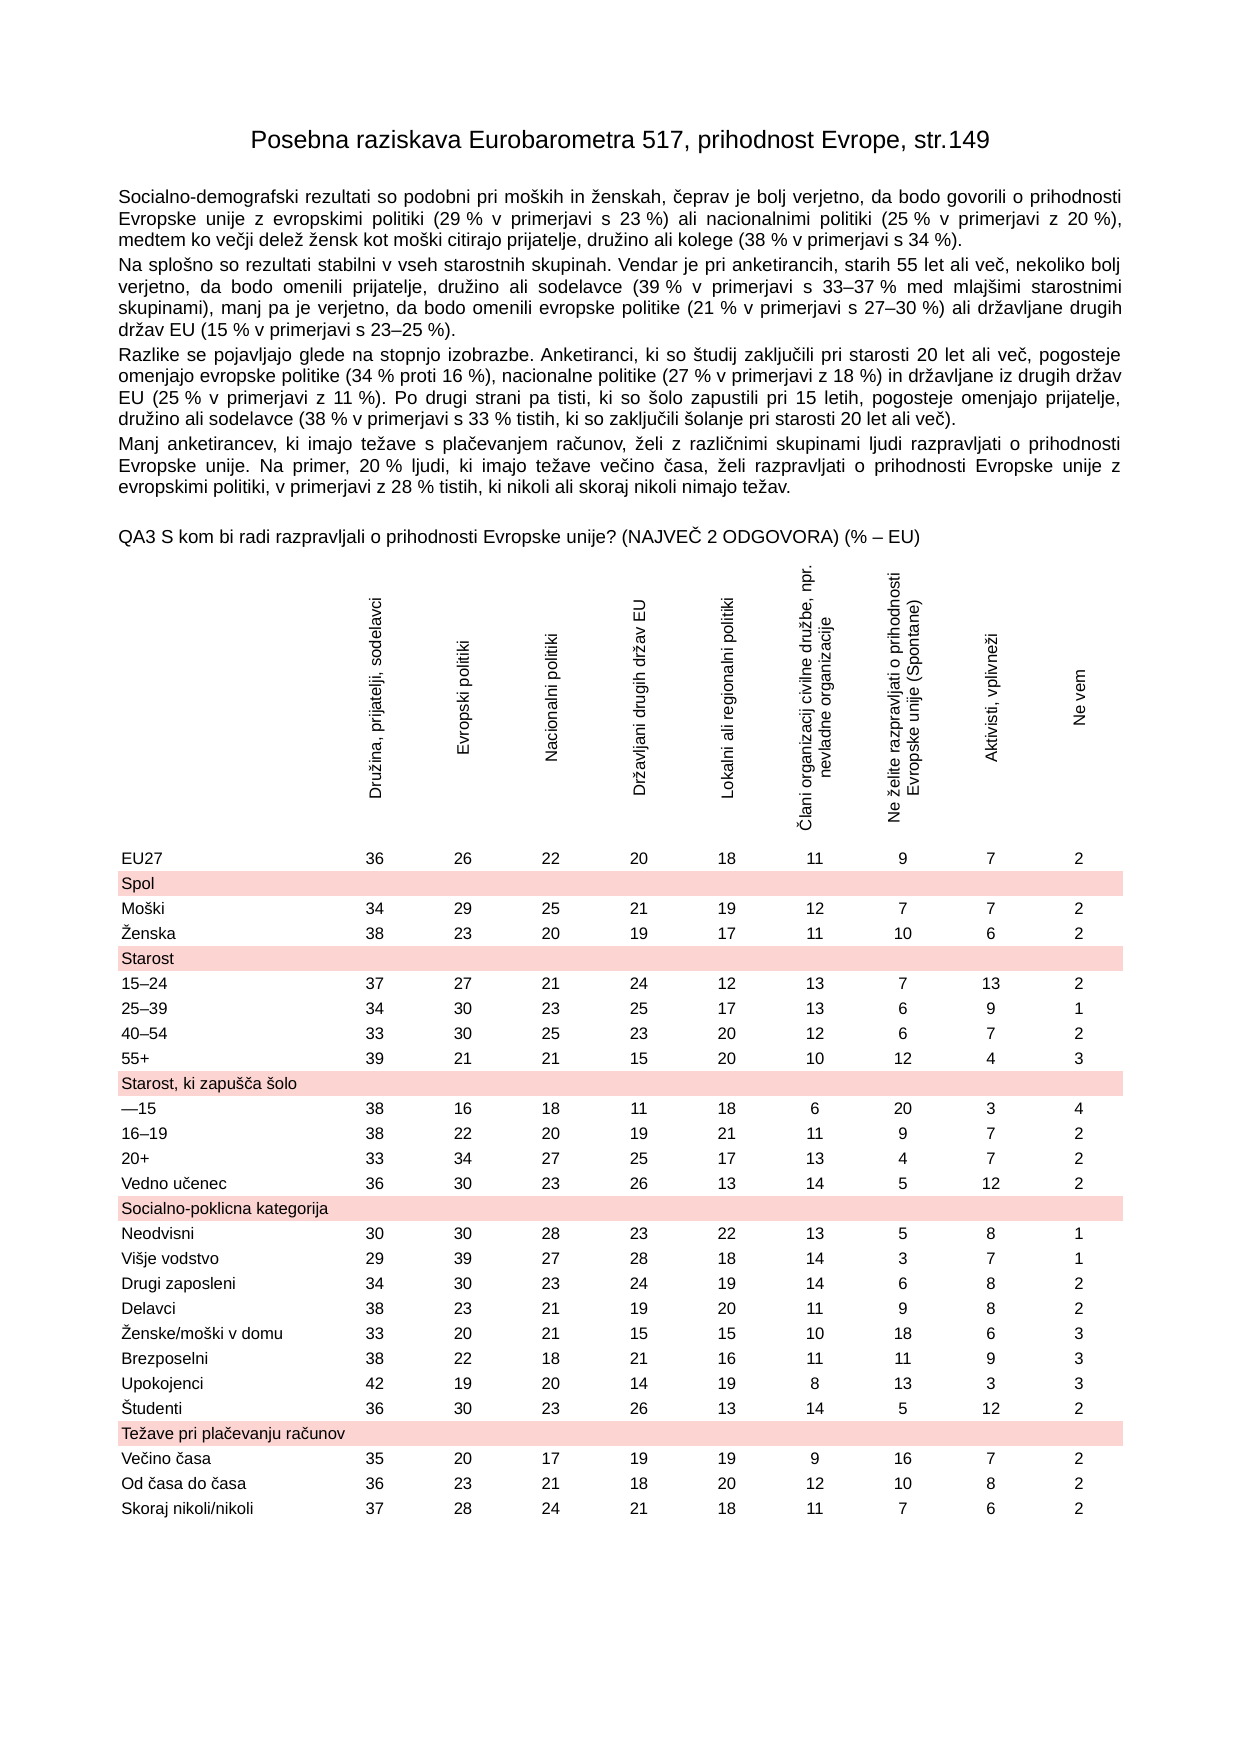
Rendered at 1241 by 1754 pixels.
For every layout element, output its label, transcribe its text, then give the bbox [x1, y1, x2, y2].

table_cell 30 [331, 1221, 419, 1246]
table_cell 2 [1035, 1121, 1123, 1146]
table_cell 10 [859, 1471, 947, 1496]
table_cell 25 [595, 1146, 683, 1171]
table_cell 21 [507, 1046, 595, 1071]
table_cell 29 [331, 1246, 419, 1271]
table_cell 18 [859, 1321, 947, 1346]
table_cell Socialno-poklicna kategorija [118, 1196, 507, 1221]
table_cell 8 [947, 1221, 1035, 1246]
table_cell 21 [507, 971, 595, 996]
table_cell 30 [419, 1396, 507, 1421]
table_cell 26 [595, 1396, 683, 1421]
table_cell 20 [507, 921, 595, 946]
table_cell 12 [771, 896, 859, 921]
table_cell 17 [683, 996, 771, 1021]
text Na splošno so rezultati stabilni v vseh starostnih skupinah. Vendar je pri anketirancih, starih 55 let ali več, nekoliko bolj verjetno, da bodo omenili prijatelje, družino ali sodelavce (39 % v primerjavi s 33–37 % med mlajšimi starostnimi skupinami), manj pa je verjetno, da bodo omenili evropske politike (21 % v primerjavi s 27–30 %) ali državljane drugih držav EU (15 % v primerjavi s 23–25 %). [118, 254, 1122, 340]
table_cell 37 [331, 971, 419, 996]
table_cell 3 [1035, 1321, 1123, 1346]
table_cell 19 [683, 1446, 771, 1471]
table_cell Večino časa [118, 1446, 331, 1471]
table_cell [683, 1421, 771, 1446]
table_cell 35 [331, 1446, 419, 1471]
table_cell [331, 871, 419, 896]
table_cell 23 [507, 996, 595, 1021]
table_cell [507, 1421, 595, 1446]
table_cell [771, 1071, 859, 1096]
table_cell 22 [419, 1121, 507, 1146]
table_cell 28 [595, 1246, 683, 1271]
table_cell 39 [419, 1246, 507, 1271]
table_cell 11 [771, 1121, 859, 1146]
table_cell 30 [419, 1221, 507, 1246]
table_cell 17 [507, 1446, 595, 1471]
table_cell 9 [771, 1446, 859, 1471]
table_cell 3 [859, 1246, 947, 1271]
table_cell 2 [1035, 1171, 1123, 1196]
table_header Ne želite razpravljati o prihodnosti Evropske unije (Spontane) [859, 550, 947, 846]
table_cell [507, 946, 595, 971]
table_cell 23 [595, 1221, 683, 1246]
table_cell 6 [859, 996, 947, 1021]
table_cell 14 [771, 1271, 859, 1296]
table_cell 20 [683, 1046, 771, 1071]
table_cell 14 [771, 1171, 859, 1196]
table_cell 15 [683, 1321, 771, 1346]
table_cell 30 [419, 1021, 507, 1046]
table_cell 4 [859, 1146, 947, 1171]
table_cell 6 [947, 1321, 1035, 1346]
table_cell 13 [771, 1221, 859, 1246]
table_cell 34 [419, 1146, 507, 1171]
table_cell 18 [683, 1096, 771, 1121]
table_cell Neodvisni [118, 1221, 331, 1246]
table_cell 37 [331, 1496, 419, 1521]
table_cell 7 [947, 896, 1035, 921]
table_cell 16 [419, 1096, 507, 1121]
table_cell 28 [419, 1496, 507, 1521]
table_cell [1035, 1071, 1123, 1096]
table_cell 2 [1035, 896, 1123, 921]
table_cell 21 [507, 1321, 595, 1346]
table_cell 55+ [118, 1046, 331, 1071]
table_cell Moški [118, 896, 331, 921]
table_cell 36 [331, 1171, 419, 1196]
table_cell 26 [419, 846, 507, 871]
table_cell 6 [947, 921, 1035, 946]
table_cell [771, 946, 859, 971]
table_cell [859, 871, 947, 896]
table_cell [771, 1196, 859, 1221]
table_cell 26 [595, 1171, 683, 1196]
table_cell Ženske/moški v domu [118, 1321, 331, 1346]
table_cell 38 [331, 1121, 419, 1146]
table_cell Brezposelni [118, 1346, 331, 1371]
table_cell 6 [859, 1021, 947, 1046]
table_cell 23 [507, 1271, 595, 1296]
table_cell 2 [1035, 1396, 1123, 1421]
table_cell [683, 1196, 771, 1221]
table_cell [859, 1196, 947, 1221]
table_cell 3 [1035, 1046, 1123, 1071]
table_cell 30 [419, 1271, 507, 1296]
table_cell 21 [595, 1496, 683, 1521]
table_header Člani organizacij civilne družbe, npr. nevladne organizacije [771, 550, 859, 846]
table_header Ne vem [1035, 550, 1123, 846]
table_cell 7 [859, 1496, 947, 1521]
table_cell 11 [771, 921, 859, 946]
table_cell 13 [771, 996, 859, 1021]
table_cell 20 [683, 1021, 771, 1046]
table_cell 25 [507, 1021, 595, 1046]
table_cell 7 [947, 1021, 1035, 1046]
table_cell [771, 1421, 859, 1446]
table_cell 9 [947, 996, 1035, 1021]
table_cell Vedno učenec [118, 1171, 331, 1196]
table_cell 2 [1035, 921, 1123, 946]
table_cell 15 [595, 1321, 683, 1346]
table_cell 33 [331, 1146, 419, 1171]
table_cell Spol [118, 871, 331, 896]
table_cell 38 [331, 1346, 419, 1371]
table_cell 7 [947, 1121, 1035, 1146]
table_cell 19 [683, 1371, 771, 1396]
table_cell [595, 1421, 683, 1446]
table_header [118, 550, 331, 846]
table_cell 18 [683, 1496, 771, 1521]
table_cell 7 [859, 896, 947, 921]
table_cell Delavci [118, 1296, 331, 1321]
table_cell 12 [683, 971, 771, 996]
table_cell 5 [859, 1396, 947, 1421]
table_cell 14 [595, 1371, 683, 1396]
table_cell 19 [683, 1271, 771, 1296]
table_cell 19 [595, 1121, 683, 1146]
table_cell 13 [683, 1396, 771, 1421]
table_cell 33 [331, 1321, 419, 1346]
table_cell 2 [1035, 1146, 1123, 1171]
table_cell [683, 946, 771, 971]
table_header Družina, prijatelji, sodelavci [331, 550, 419, 846]
table_cell 17 [683, 921, 771, 946]
table_header Lokalni ali regionalni politiki [683, 550, 771, 846]
table_cell 13 [947, 971, 1035, 996]
table_cell 24 [507, 1496, 595, 1521]
table_cell [947, 946, 1035, 971]
table_cell 13 [771, 971, 859, 996]
table_cell 10 [859, 921, 947, 946]
table_cell 19 [595, 1296, 683, 1321]
table_cell 14 [771, 1396, 859, 1421]
table_cell 18 [683, 1246, 771, 1271]
table_cell 20 [859, 1096, 947, 1121]
text Razlike se pojavljajo glede na stopnjo izobrazbe. Anketiranci, ki so študij zaključili pri starosti 20 let ali več, pogosteje omenjajo evropske politike (34 % proti 16 %), nacionalne politike (27 % v primerjavi z 18 %) in državljane iz drugih držav EU (25 % v primerjavi z 11 %). Po drugi strani pa tisti, ki so šolo zapustili pri 15 letih, pogosteje omenjajo prijatelje, družino ali sodelavce (38 % v primerjavi s 33 % tistih, ki so zaključili šolanje pri starosti 20 let ali več). [118, 343, 1122, 430]
table_cell 28 [507, 1221, 595, 1246]
table_cell 12 [771, 1021, 859, 1046]
table_cell 10 [771, 1046, 859, 1071]
table_cell [595, 871, 683, 896]
table_cell [419, 946, 507, 971]
table_cell 27 [507, 1146, 595, 1171]
table_cell 42 [331, 1371, 419, 1396]
table_cell 21 [683, 1121, 771, 1146]
table_cell 20 [683, 1296, 771, 1321]
table_cell 21 [595, 1346, 683, 1371]
table_cell 18 [595, 1471, 683, 1496]
table_cell 16 [859, 1446, 947, 1471]
table_cell 3 [947, 1096, 1035, 1121]
table_cell [683, 1071, 771, 1096]
table_cell 11 [771, 1346, 859, 1371]
table_cell 16 [683, 1346, 771, 1371]
table_cell 23 [419, 1471, 507, 1496]
table_cell 20 [507, 1121, 595, 1146]
table_cell 19 [595, 921, 683, 946]
table_cell 20 [595, 846, 683, 871]
table_cell 7 [947, 1246, 1035, 1271]
table_cell Upokojenci [118, 1371, 331, 1396]
table_cell 18 [507, 1346, 595, 1371]
table_cell 24 [595, 971, 683, 996]
table_cell 38 [331, 1296, 419, 1321]
table_cell 23 [419, 1296, 507, 1321]
table_header Nacionalni politiki [507, 550, 595, 846]
table_cell 11 [595, 1096, 683, 1121]
table_cell 12 [947, 1171, 1035, 1196]
table_cell 10 [771, 1321, 859, 1346]
table_cell 30 [419, 996, 507, 1021]
table_cell 23 [419, 921, 507, 946]
table_cell [1035, 946, 1123, 971]
table_cell [947, 1421, 1035, 1446]
table_cell 12 [771, 1471, 859, 1496]
table_cell 22 [507, 846, 595, 871]
table_cell [595, 1196, 683, 1221]
table_cell Skoraj nikoli/nikoli [118, 1496, 331, 1521]
table_cell Težave pri plačevanju računov [118, 1421, 507, 1446]
table_cell 20 [419, 1446, 507, 1471]
table_cell 27 [419, 971, 507, 996]
table_cell 20 [507, 1371, 595, 1396]
table_cell 29 [419, 896, 507, 921]
table_cell [859, 946, 947, 971]
table_cell 5 [859, 1221, 947, 1246]
table_cell 6 [771, 1096, 859, 1121]
table_cell 9 [859, 1296, 947, 1321]
table_cell 22 [683, 1221, 771, 1246]
table_cell [859, 1071, 947, 1096]
table_cell 25 [507, 896, 595, 921]
table_cell 18 [507, 1096, 595, 1121]
table_cell 20 [683, 1471, 771, 1496]
table_cell 2 [1035, 1446, 1123, 1471]
table_cell [1035, 871, 1123, 896]
table_cell 25 [595, 996, 683, 1021]
table_cell [507, 1196, 595, 1221]
table_cell [947, 871, 1035, 896]
table_cell 16–19 [118, 1121, 331, 1146]
table_cell 8 [947, 1471, 1035, 1496]
table_cell 27 [507, 1246, 595, 1271]
table_cell 7 [947, 1446, 1035, 1471]
table_cell 2 [1035, 1496, 1123, 1521]
table_cell 15 [595, 1046, 683, 1071]
table_cell 24 [595, 1271, 683, 1296]
table_cell 3 [947, 1371, 1035, 1396]
table_cell 12 [947, 1396, 1035, 1421]
table_cell EU27 [118, 846, 331, 871]
text QA3 S kom bi radi razpravljali o prihodnosti Evropske unije? (NAJVEČ 2 ODGOVORA) (% – EU) [118, 526, 1122, 547]
table_cell 7 [947, 1146, 1035, 1171]
table_cell Višje vodstvo [118, 1246, 331, 1271]
table_header Evropski politiki [419, 550, 507, 846]
table_cell 14 [771, 1246, 859, 1271]
table_cell 4 [947, 1046, 1035, 1071]
table_cell Starost, ki zapušča šolo [118, 1071, 595, 1096]
table_cell 19 [683, 896, 771, 921]
table_cell [947, 1071, 1035, 1096]
table_cell 2 [1035, 971, 1123, 996]
table_cell 13 [683, 1171, 771, 1196]
table_cell 20 [419, 1321, 507, 1346]
table_cell 17 [683, 1146, 771, 1171]
table_cell 36 [331, 1396, 419, 1421]
table_cell 22 [419, 1346, 507, 1371]
table_cell 11 [771, 1296, 859, 1321]
table_cell [507, 871, 595, 896]
table_cell 34 [331, 1271, 419, 1296]
table_cell [683, 871, 771, 896]
table_cell Drugi zaposleni [118, 1271, 331, 1296]
table_cell 34 [331, 896, 419, 921]
table_cell 2 [1035, 1021, 1123, 1046]
table_cell [947, 1196, 1035, 1221]
table_cell 21 [507, 1296, 595, 1321]
table_cell [595, 1071, 683, 1096]
table_cell 30 [419, 1171, 507, 1196]
table_cell 1 [1035, 996, 1123, 1021]
table_cell 11 [771, 846, 859, 871]
table_cell 39 [331, 1046, 419, 1071]
table_cell 19 [595, 1446, 683, 1471]
table_cell 3 [1035, 1346, 1123, 1371]
table_header Aktivisti, vplivneži [947, 550, 1035, 846]
table_cell [1035, 1196, 1123, 1221]
table_cell 8 [771, 1371, 859, 1396]
table_cell [771, 871, 859, 896]
table_cell 2 [1035, 1471, 1123, 1496]
table_cell 20+ [118, 1146, 331, 1171]
table_cell Od časa do časa [118, 1471, 331, 1496]
table_cell 15–24 [118, 971, 331, 996]
table_cell 25–39 [118, 996, 331, 1021]
table_cell Študenti [118, 1396, 331, 1421]
table_cell 36 [331, 1471, 419, 1496]
table_cell 36 [331, 846, 419, 871]
table_cell 21 [595, 896, 683, 921]
table_cell 23 [595, 1021, 683, 1046]
table_cell 6 [947, 1496, 1035, 1521]
table_cell 13 [859, 1371, 947, 1396]
table_cell [595, 946, 683, 971]
table_cell Ženska [118, 921, 331, 946]
table_cell 40–54 [118, 1021, 331, 1046]
table_cell 7 [859, 971, 947, 996]
table_cell 12 [859, 1046, 947, 1071]
text Manj anketirancev, ki imajo težave s plačevanjem računov, želi z različnimi skupinami ljudi razpravljati o prihodnosti Evropske unije. Na primer, 20 % ljudi, ki imajo težave večino časa, želi razpravljati o prihodnosti Evropske unije z evropskimi politiki, v primerjavi z 28 % tistih, ki nikoli ali skoraj nikoli nimajo težav. [118, 433, 1122, 498]
table_cell 38 [331, 921, 419, 946]
table_cell 38 [331, 1096, 419, 1121]
table_cell Starost [118, 946, 331, 971]
table_cell 8 [947, 1271, 1035, 1296]
table_cell 18 [683, 846, 771, 871]
table_cell 1 [1035, 1246, 1123, 1271]
table_cell [419, 871, 507, 896]
table_cell 1 [1035, 1221, 1123, 1246]
table_cell —15 [118, 1096, 331, 1121]
table_cell 2 [1035, 1296, 1123, 1321]
table_header Državljani drugih držav EU [595, 550, 683, 846]
text Socialno-demografski rezultati so podobni pri moških in ženskah, čeprav je bolj verjetno, da bodo govorili o prihodnosti Evropske unije z evropskimi politiki (29 % v primerjavi s 23 %) ali nacionalnimi politiki (25 % v primerjavi z 20 %), medtem ko večji delež žensk kot moški citirajo prijatelje, družino ali kolege (38 % v primerjavi s 34 %). [118, 186, 1122, 251]
table_cell 5 [859, 1171, 947, 1196]
table_cell 7 [947, 846, 1035, 871]
table_cell 23 [507, 1396, 595, 1421]
table_cell 4 [1035, 1096, 1123, 1121]
table_cell 3 [1035, 1371, 1123, 1396]
table_cell 9 [947, 1346, 1035, 1371]
table_cell 11 [859, 1346, 947, 1371]
table_cell 21 [507, 1471, 595, 1496]
table_cell 23 [507, 1171, 595, 1196]
table_cell 13 [771, 1146, 859, 1171]
table_cell 34 [331, 996, 419, 1021]
table_cell 2 [1035, 1271, 1123, 1296]
table_cell 19 [419, 1371, 507, 1396]
table_cell 6 [859, 1271, 947, 1296]
table_cell [859, 1421, 947, 1446]
table_cell 21 [419, 1046, 507, 1071]
table_cell [1035, 1421, 1123, 1446]
table_cell 9 [859, 1121, 947, 1146]
table_cell 2 [1035, 846, 1123, 871]
table_cell 9 [859, 846, 947, 871]
table_cell 11 [771, 1496, 859, 1521]
table_cell 8 [947, 1296, 1035, 1321]
table_cell 33 [331, 1021, 419, 1046]
table_cell [331, 946, 419, 971]
